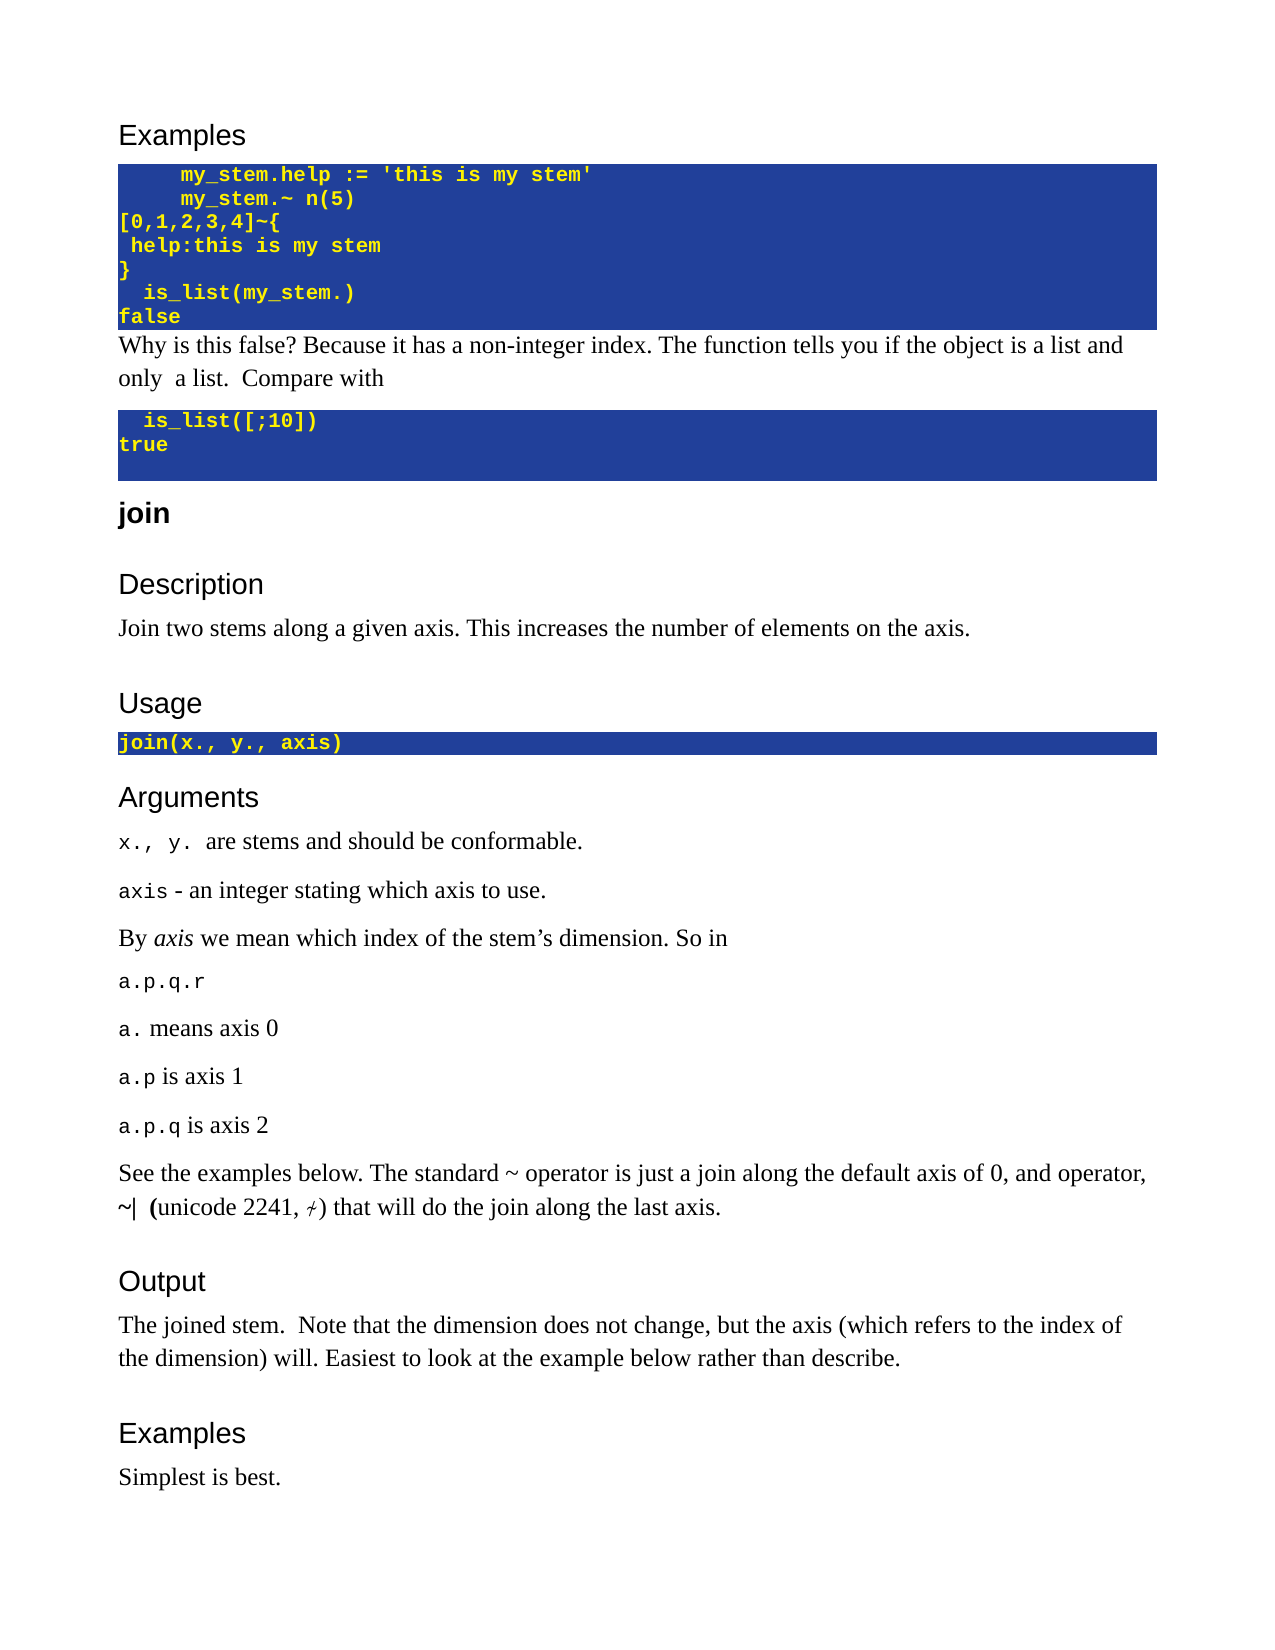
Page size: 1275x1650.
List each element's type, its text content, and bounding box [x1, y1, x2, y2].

text The joined stem. Note that the dimension does not change, but the axis (which refers to the index of the dimension) will. Easiest to look at the example below rather than describe. [118, 1310, 1157, 1372]
text a. means axis 0 [118, 1013, 1157, 1042]
text By axis we mean which index of the stem’s dimension. So in [118, 923, 1157, 952]
subtitle Arguments [118, 780, 1157, 814]
text } [118, 259, 1157, 282]
text help:this is my stem [118, 235, 1157, 259]
text Join two stems along a given axis. This increases the number of elements on the axis. [118, 613, 1157, 642]
text join(x., y., axis) [118, 732, 1157, 755]
text Simplest is best. [118, 1462, 1157, 1491]
text See the examples below. The standard ~ operator is just a join along the default axis of 0, and operator, ~| (unicode 2241, ≁) that will do the join along the last axis. [118, 1158, 1157, 1220]
subtitle Output [118, 1264, 1157, 1298]
text x., y. are stems and should be conformable. [118, 826, 1157, 856]
text my_stem.~ n(5) [118, 188, 1157, 211]
subtitle Examples [118, 1416, 1157, 1449]
text axis - an integer stating which axis to use. [118, 875, 1157, 904]
text a.p.q is axis 2 [118, 1110, 1157, 1139]
text Why is this false? Because it has a non-integer index. The function tells you if the object is a list and only a list. Compare with [118, 330, 1157, 391]
text [0,1,2,3,4]~{ [118, 211, 1157, 235]
text a.p.q.r [118, 971, 1157, 995]
text is_list(my_stem.) [118, 282, 1157, 306]
text true [118, 434, 1157, 458]
text my_stem.help := 'this is my stem' [118, 164, 1157, 188]
subtitle Examples [118, 118, 1157, 152]
subtitle join [118, 496, 1157, 529]
text is_list([;10]) [118, 410, 1157, 434]
text false [118, 306, 1157, 330]
subtitle Usage [118, 686, 1157, 719]
subtitle Description [118, 567, 1157, 601]
text a.p is axis 1 [118, 1061, 1157, 1091]
